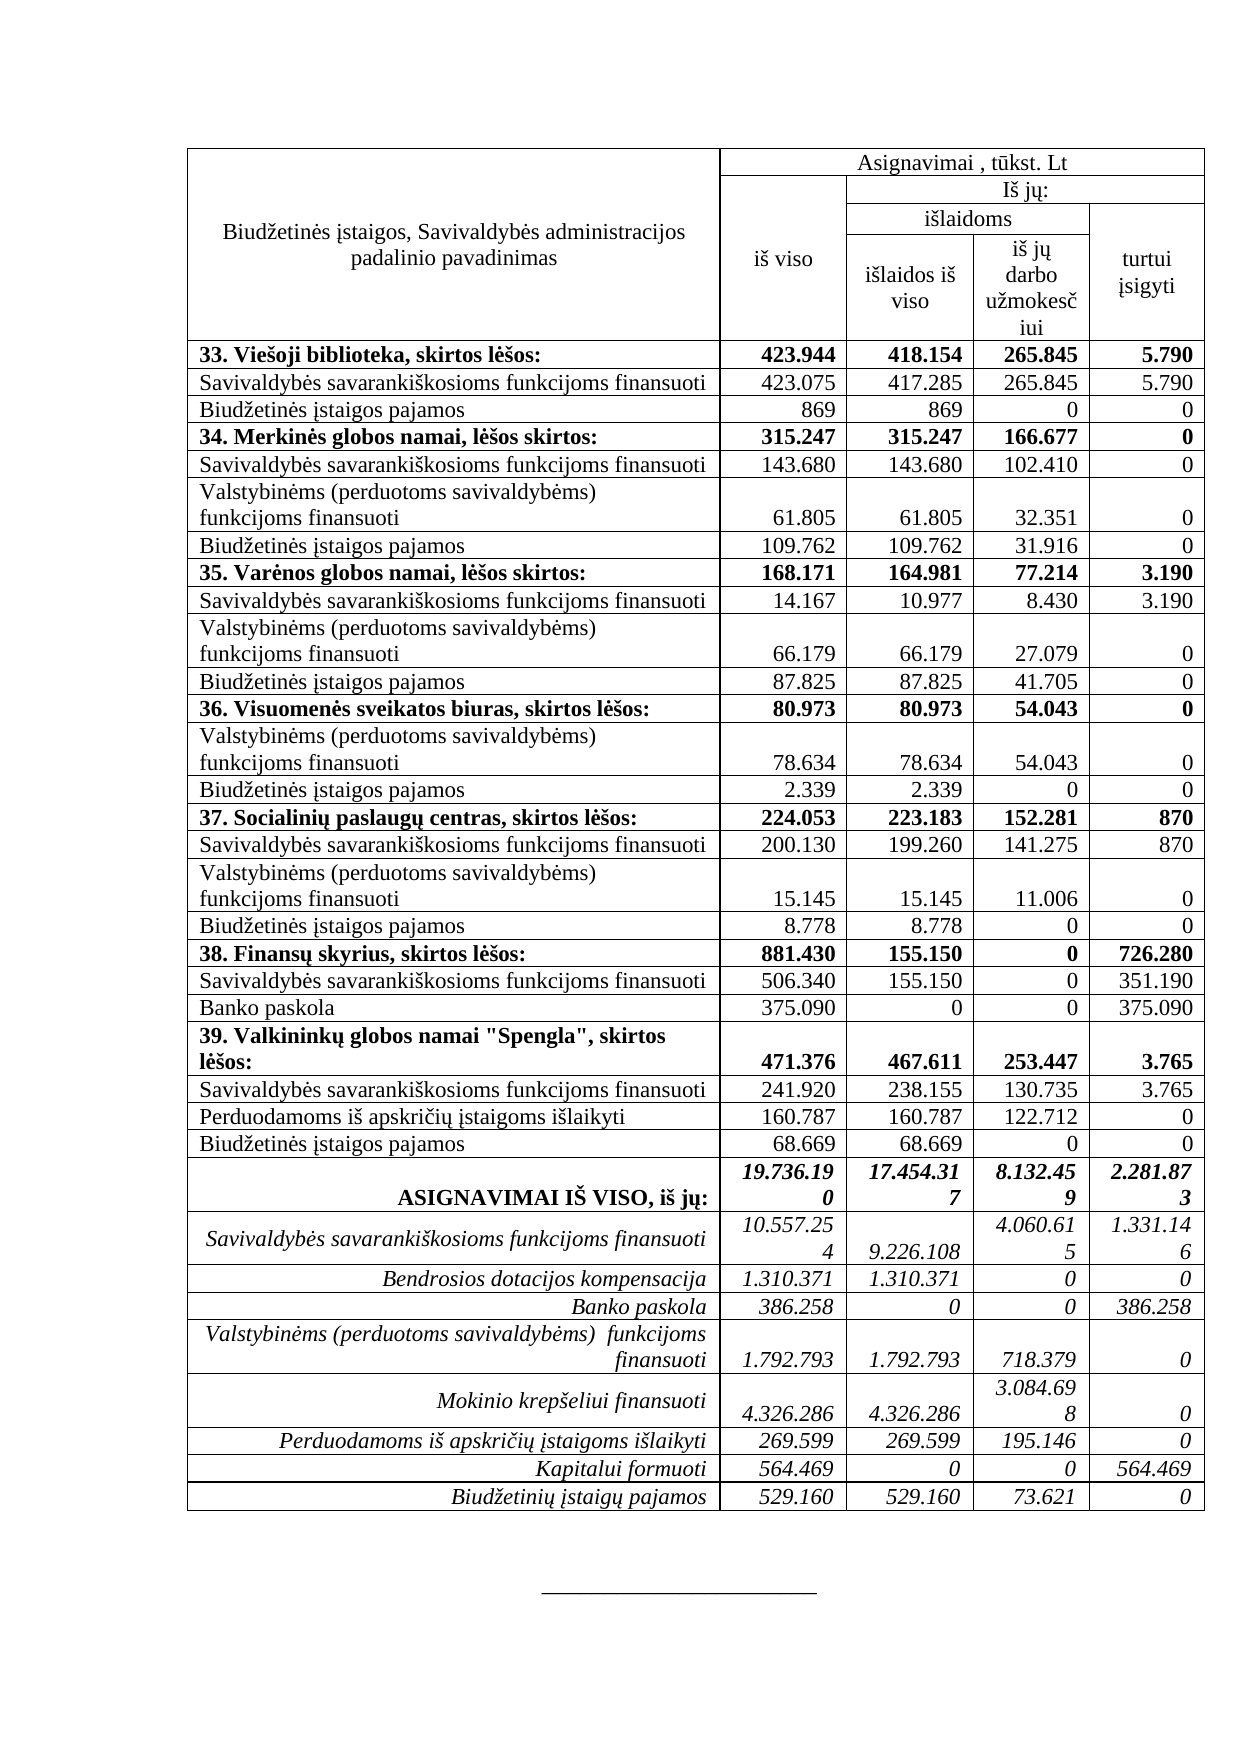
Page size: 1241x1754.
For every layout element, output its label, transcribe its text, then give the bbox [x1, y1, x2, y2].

table_cell 0 [1090, 1374, 1204, 1427]
table_cell 0 [974, 1293, 1089, 1319]
table_cell 4.060.615 [974, 1212, 1089, 1264]
table_cell 87.825 [847, 668, 973, 694]
table_cell 3.765 [1090, 1022, 1204, 1074]
table_cell 66.179 [721, 614, 846, 667]
table_cell 15.145 [721, 859, 846, 911]
table_cell 4.326.286 [847, 1374, 973, 1427]
table_cell 41.705 [974, 668, 1089, 694]
table_cell 315.247 [847, 423, 973, 450]
table_cell 195.146 [974, 1428, 1089, 1454]
table_cell 164.981 [847, 559, 973, 586]
table_cell 417.285 [847, 369, 973, 395]
table_cell 143.680 [721, 451, 846, 477]
table_cell 130.735 [974, 1076, 1089, 1102]
table_cell 33. Viešoji biblioteka, skirtos lėšos: [188, 341, 719, 367]
table_cell 160.787 [721, 1103, 846, 1129]
table_cell 0 [1090, 859, 1204, 911]
table_cell 34. Merkinės globos namai, lėšos skirtos: [188, 423, 719, 450]
table_cell 66.179 [847, 614, 973, 667]
table_cell 36. Visuomenės sveikatos biuras, skirtos lėšos: [188, 695, 719, 722]
table_cell 223.183 [847, 804, 973, 830]
table_cell iš jų darbo užmokesčiui [974, 235, 1089, 340]
table_cell 375.090 [1090, 995, 1204, 1021]
table_cell 269.599 [847, 1428, 973, 1454]
table_cell 0 [1090, 423, 1204, 450]
table_cell Biudžetinės įstaigos pajamos [188, 776, 719, 803]
table_cell 265.845 [974, 341, 1089, 367]
table_cell 529.160 [721, 1483, 846, 1509]
table_cell Savivaldybės savarankiškosioms funkcijoms finansuoti [188, 1212, 719, 1264]
table_cell 1.310.371 [847, 1265, 973, 1292]
table_cell 0 [1090, 478, 1204, 531]
table_cell 0 [1090, 723, 1204, 775]
table_cell 73.621 [974, 1483, 1089, 1509]
table_cell 35. Varėnos globos namai, lėšos skirtos: [188, 559, 719, 586]
table_cell 870 [1090, 804, 1204, 830]
table_cell 0 [1090, 1428, 1204, 1454]
table_cell 0 [1090, 776, 1204, 803]
table_cell 160.787 [847, 1103, 973, 1129]
table_cell Biudžetinės įstaigos pajamos [188, 668, 719, 694]
table_cell 0 [1090, 614, 1204, 667]
table_cell Biudžetinės įstaigos pajamos [188, 532, 719, 558]
table_cell turtui įsigyti [1090, 204, 1204, 340]
table_cell 1.310.371 [721, 1265, 846, 1292]
table_cell 109.762 [847, 532, 973, 558]
table_cell Savivaldybės savarankiškosioms funkcijoms finansuoti [188, 369, 719, 395]
table_cell 8.778 [721, 912, 846, 939]
table_cell 61.805 [721, 478, 846, 531]
table_cell 529.160 [847, 1483, 973, 1509]
table_cell 0 [974, 967, 1089, 993]
table_cell 0 [974, 1265, 1089, 1292]
table_cell 17.454.317 [847, 1158, 973, 1211]
table_cell 14.167 [721, 587, 846, 613]
table_cell 869 [847, 396, 973, 422]
table_cell 8.430 [974, 587, 1089, 613]
table_cell Valstybinėms (perduotoms savivaldybėms) funkcijoms finansuoti [188, 723, 719, 775]
table_cell Valstybinėms (perduotoms savivaldybėms) funkcijoms finansuoti [188, 614, 719, 667]
table_cell 0 [974, 1455, 1089, 1481]
table_cell Savivaldybės savarankiškosioms funkcijoms finansuoti [188, 587, 719, 613]
table_cell 423.075 [721, 369, 846, 395]
table_cell 2.339 [847, 776, 973, 803]
table_cell 0 [974, 1130, 1089, 1157]
table_cell 3.190 [1090, 559, 1204, 586]
table_cell Banko paskola [188, 995, 719, 1021]
table_cell 199.260 [847, 831, 973, 857]
table_cell ASIGNAVIMAI IŠ VISO, iš jų: [188, 1158, 719, 1211]
table_cell 102.410 [974, 451, 1089, 477]
table_cell 54.043 [974, 723, 1089, 775]
table_cell 4.326.286 [721, 1374, 846, 1427]
table_cell 1.331.146 [1090, 1212, 1204, 1264]
table_cell 8.778 [847, 912, 973, 939]
table_cell Savivaldybės savarankiškosioms funkcijoms finansuoti [188, 831, 719, 857]
table_cell išlaidoms [847, 204, 1089, 234]
table_cell 200.130 [721, 831, 846, 857]
table_cell 0 [1090, 912, 1204, 939]
table_cell 3.084.698 [974, 1374, 1089, 1427]
table_cell 80.973 [721, 695, 846, 722]
table_cell 10.977 [847, 587, 973, 613]
table_cell 15.145 [847, 859, 973, 911]
table_cell 506.340 [721, 967, 846, 993]
table_cell 0 [847, 1293, 973, 1319]
table_cell 31.916 [974, 532, 1089, 558]
table_cell 143.680 [847, 451, 973, 477]
table_cell 54.043 [974, 695, 1089, 722]
table_cell 0 [974, 940, 1089, 966]
table_cell Iš jų: [847, 176, 1204, 202]
table_cell 0 [847, 995, 973, 1021]
table_cell 386.258 [721, 1293, 846, 1319]
table_cell 869 [721, 396, 846, 422]
table_cell Valstybinėms (perduotoms savivaldybėms) funkcijoms finansuoti [188, 859, 719, 911]
table_cell 423.944 [721, 341, 846, 367]
table_cell 265.845 [974, 369, 1089, 395]
table_cell 168.171 [721, 559, 846, 586]
table_cell 11.006 [974, 859, 1089, 911]
table_cell 471.376 [721, 1022, 846, 1074]
table_cell 0 [1090, 1130, 1204, 1157]
table_cell Biudžetinės įstaigos pajamos [188, 1130, 719, 1157]
table_cell 155.150 [847, 967, 973, 993]
table_cell 0 [1090, 1320, 1204, 1373]
table_cell 0 [974, 912, 1089, 939]
table_cell 564.469 [721, 1455, 846, 1481]
table_cell Biudžetinės įstaigos pajamos [188, 396, 719, 422]
table_cell 3.190 [1090, 587, 1204, 613]
table_cell 77.214 [974, 559, 1089, 586]
table_cell Perduodamoms iš apskričių įstaigoms išlaikyti [188, 1103, 719, 1129]
table_cell Bendrosios dotacijos kompensacija [188, 1265, 719, 1292]
table_cell 87.825 [721, 668, 846, 694]
table_cell 241.920 [721, 1076, 846, 1102]
table_cell 122.712 [974, 1103, 1089, 1129]
table_header Biudžetinės įstaigos, Savivaldybės administracijos padalinio pavadinimas [188, 149, 719, 340]
table_cell 3.765 [1090, 1076, 1204, 1102]
table_cell Biudžetinių įstaigų pajamos [188, 1483, 719, 1509]
table_cell 0 [847, 1455, 973, 1481]
table_cell 0 [1090, 1265, 1204, 1292]
table_cell 386.258 [1090, 1293, 1204, 1319]
table_cell 375.090 [721, 995, 846, 1021]
table_cell 870 [1090, 831, 1204, 857]
table_cell 0 [1090, 1103, 1204, 1129]
table_cell 39. Valkininkų globos namai "Spengla", skirtos lėšos: [188, 1022, 719, 1074]
table_cell Savivaldybės savarankiškosioms funkcijoms finansuoti [188, 451, 719, 477]
table_cell 0 [1090, 1483, 1204, 1509]
table_cell 155.150 [847, 940, 973, 966]
table_cell 19.736.190 [721, 1158, 846, 1211]
table_cell Savivaldybės savarankiškosioms funkcijoms finansuoti [188, 967, 719, 993]
table_cell Savivaldybės savarankiškosioms funkcijoms finansuoti [188, 1076, 719, 1102]
table_cell 78.634 [721, 723, 846, 775]
table_cell 152.281 [974, 804, 1089, 830]
table_cell 68.669 [721, 1130, 846, 1157]
table_cell 9.226.108 [847, 1212, 973, 1264]
table_cell 718.379 [974, 1320, 1089, 1373]
table_cell 881.430 [721, 940, 846, 966]
table_cell 1.792.793 [721, 1320, 846, 1373]
table_cell 0 [1090, 532, 1204, 558]
table_cell 68.669 [847, 1130, 973, 1157]
table_cell 61.805 [847, 478, 973, 531]
table_cell 2.281.873 [1090, 1158, 1204, 1211]
table_cell 10.557.254 [721, 1212, 846, 1264]
table_cell 5.790 [1090, 369, 1204, 395]
table_cell Mokinio krepšeliui finansuoti [188, 1374, 719, 1427]
table_cell 0 [974, 776, 1089, 803]
table_cell Banko paskola [188, 1293, 719, 1319]
table_cell iš viso [721, 176, 846, 340]
table_cell 0 [974, 995, 1089, 1021]
table_cell 467.611 [847, 1022, 973, 1074]
table_header Asignavimai , tūkst. Lt [721, 149, 1204, 175]
table_cell 8.132.459 [974, 1158, 1089, 1211]
table_cell 78.634 [847, 723, 973, 775]
table_cell 1.792.793 [847, 1320, 973, 1373]
table_cell 315.247 [721, 423, 846, 450]
table_cell 238.155 [847, 1076, 973, 1102]
table_cell 351.190 [1090, 967, 1204, 993]
table_cell 269.599 [721, 1428, 846, 1454]
table_cell 38. Finansų skyrius, skirtos lėšos: [188, 940, 719, 966]
table_cell 564.469 [1090, 1455, 1204, 1481]
table_cell 27.079 [974, 614, 1089, 667]
table_cell 0 [1090, 451, 1204, 477]
table_cell 141.275 [974, 831, 1089, 857]
table_cell Valstybinėms (perduotoms savivaldybėms) funkcijoms finansuoti [188, 1320, 719, 1373]
table_cell išlaidos iš viso [847, 235, 973, 340]
table_cell 5.790 [1090, 341, 1204, 367]
table_cell 109.762 [721, 532, 846, 558]
table_cell 2.339 [721, 776, 846, 803]
table_cell Valstybinėms (perduotoms savivaldybėms) funkcijoms finansuoti [188, 478, 719, 531]
table_cell 224.053 [721, 804, 846, 830]
text ______________________ [177, 1568, 1181, 1597]
table_cell Biudžetinės įstaigos pajamos [188, 912, 719, 939]
table_cell Kapitalui formuoti [188, 1455, 719, 1481]
table_cell 32.351 [974, 478, 1089, 531]
table_cell 0 [1090, 695, 1204, 722]
table_cell 80.973 [847, 695, 973, 722]
table_cell Perduodamoms iš apskričių įstaigoms išlaikyti [188, 1428, 719, 1454]
table_cell 166.677 [974, 423, 1089, 450]
table_cell 418.154 [847, 341, 973, 367]
table_cell 726.280 [1090, 940, 1204, 966]
table_cell 37. Socialinių paslaugų centras, skirtos lėšos: [188, 804, 719, 830]
table_cell 0 [1090, 396, 1204, 422]
table_cell 0 [974, 396, 1089, 422]
table_cell 253.447 [974, 1022, 1089, 1074]
table_cell 0 [1090, 668, 1204, 694]
